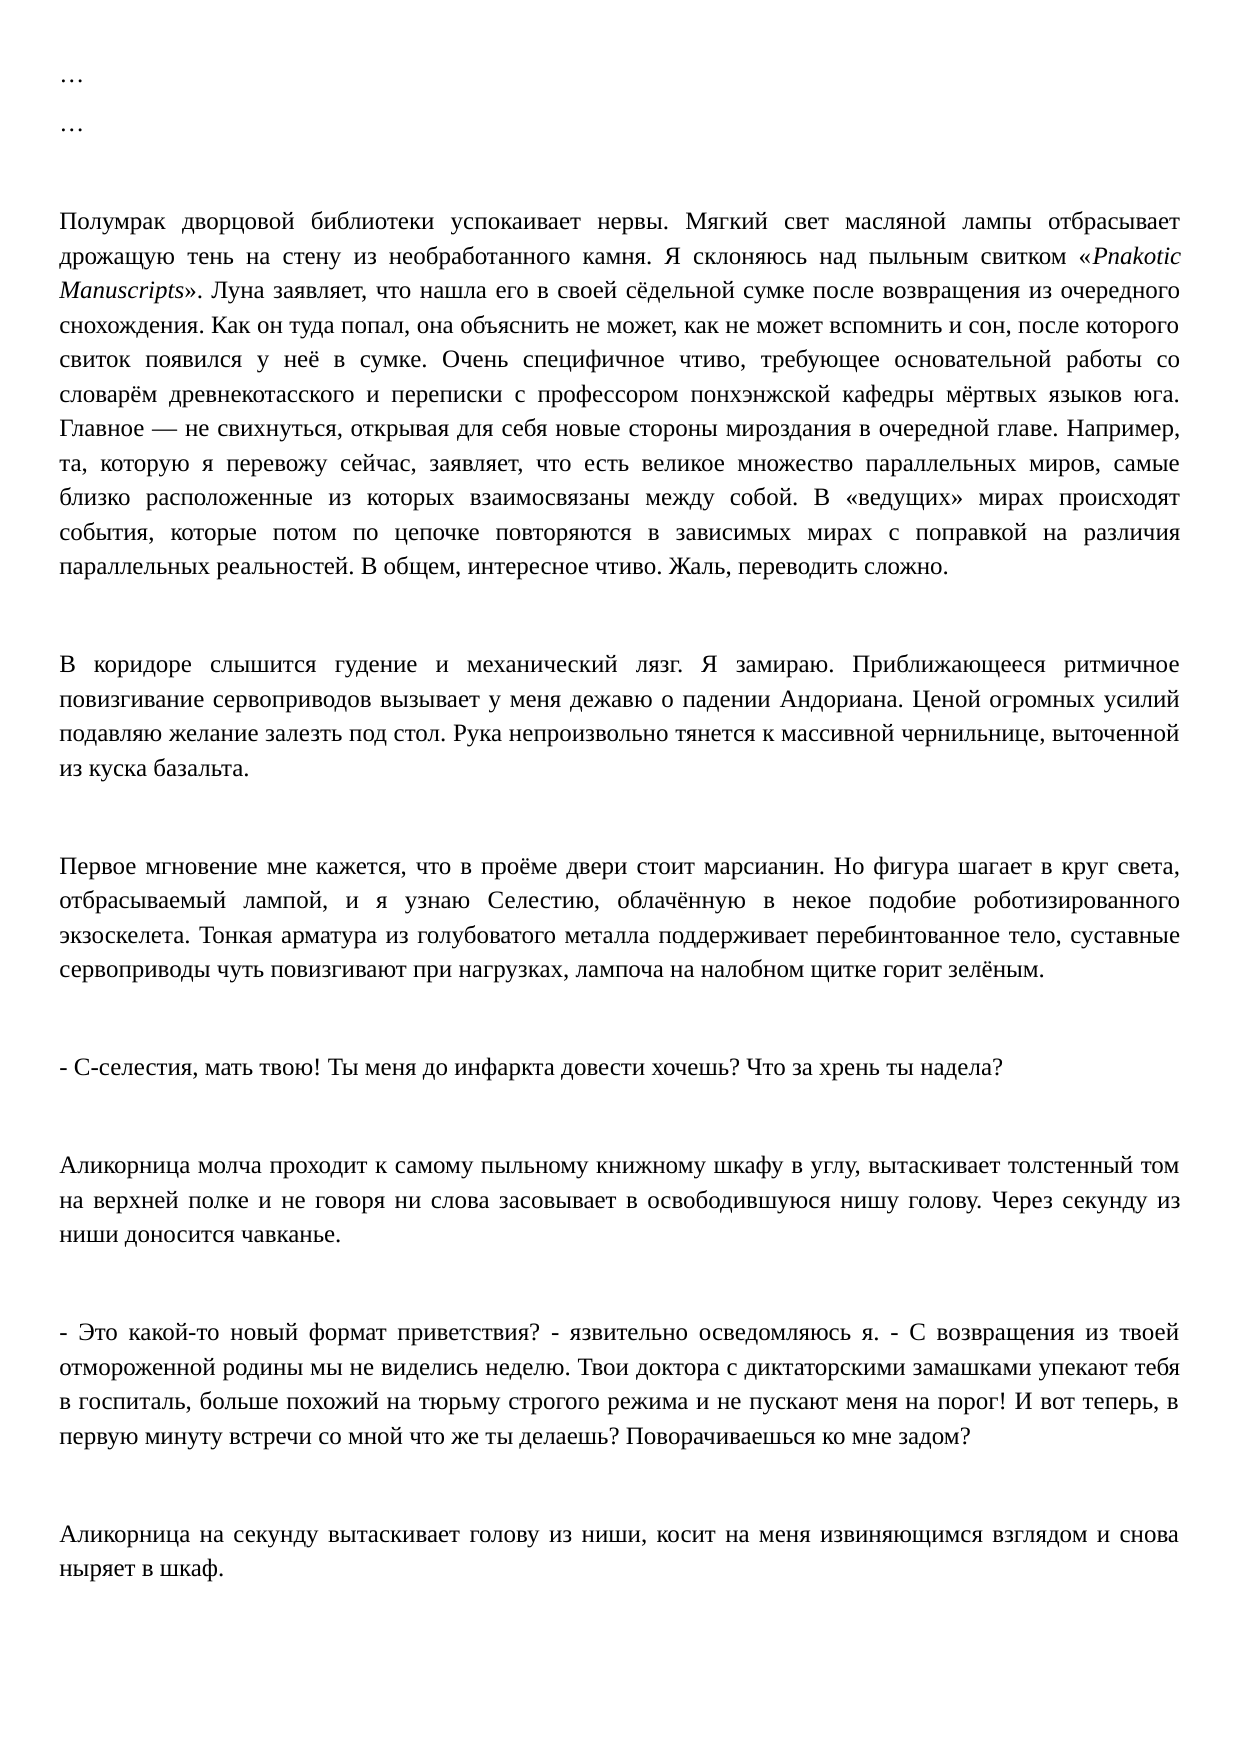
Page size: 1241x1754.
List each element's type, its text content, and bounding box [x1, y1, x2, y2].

text - С-селестия, мать твою! Ты меня до инфаркта довести хочешь? Что за хрень ты надела? [59, 1052, 1181, 1081]
text Аликорница молча проходит к самому пыльному книжному шкафу в углу, вытаскивает толстенный том на верхней полке и не говоря ни слова засовывает в освободившуюся нишу голову. Через секунду из ниши доносится чавканье. [59, 1150, 1181, 1248]
text Полумрак дворцовой библиотеки успокаивает нервы. Мягкий свет масляной лампы отбрасывает дрожащую тень на стену из необработанного камня. Я склоняюсь над пыльным свитком «Pnakotic Manuscripts». Луна заявляет, что нашла его в своей сёдельной сумке после возвращения из очередного снохождения. Как он туда попал, она объяснить не может, как не может вспомнить и сон, после которого свиток появился у неё в сумке. Очень специфичное чтиво, требующее основательной работы со словарём древнекотасского и переписки с профессором понхэнжской кафедры мёртвых языков юга. Главное — не свихнуться, открывая для себя новые стороны мироздания в очередной главе. Например, та, которую я перевожу сейчас, заявляет, что есть великое множество параллельных миров, самые близко расположенные из которых взаимосвязаны между собой. В «ведущих» мирах происходят события, которые потом по цепочке повторяются в зависимых мирах с поправкой на различия параллельных реальностей. В общем, интересное чтиво. Жаль, переводить сложно. [59, 206, 1181, 580]
text … [59, 108, 1181, 137]
text Аликорница на секунду вытаскивает голову из ниши, косит на меня извиняющимся взглядом и снова ныряет в шкаф. [59, 1519, 1181, 1582]
text В коридоре слышится гудение и механический лязг. Я замираю. Приближающееся ритмичное повизгивание сервоприводов вызывает у меня дежавю о падении Андориана. Ценой огромных усилий подавляю желание залезть под стол. Рука непроизвольно тянется к массивной чернильнице, выточенной из куска базальта. [59, 649, 1181, 781]
text … [59, 59, 1181, 88]
text - Это какой-то новый формат приветствия? - язвительно осведомляюсь я. - С возвращения из твоей отмороженной родины мы не виделись неделю. Твои доктора с диктаторскими замашками упекают тебя в госпиталь, больше похожий на тюрьму строгого режима и не пускают меня на порог! И вот теперь, в первую минуту встречи со мной что же ты делаешь? Поворачиваешься ко мне задом? [59, 1317, 1181, 1450]
text Первое мгновение мне кажется, что в проёме двери стоит марсианин. Но фигура шагает в круг света, отбрасываемый лампой, и я узнаю Селестию, облачённую в некое подобие роботизированного экзоскелета. Тонкая арматура из голубоватого металла поддерживает перебинтованное тело, суставные сервоприводы чуть повизгивают при нагрузках, лампоча на налобном щитке горит зелёным. [59, 851, 1181, 983]
